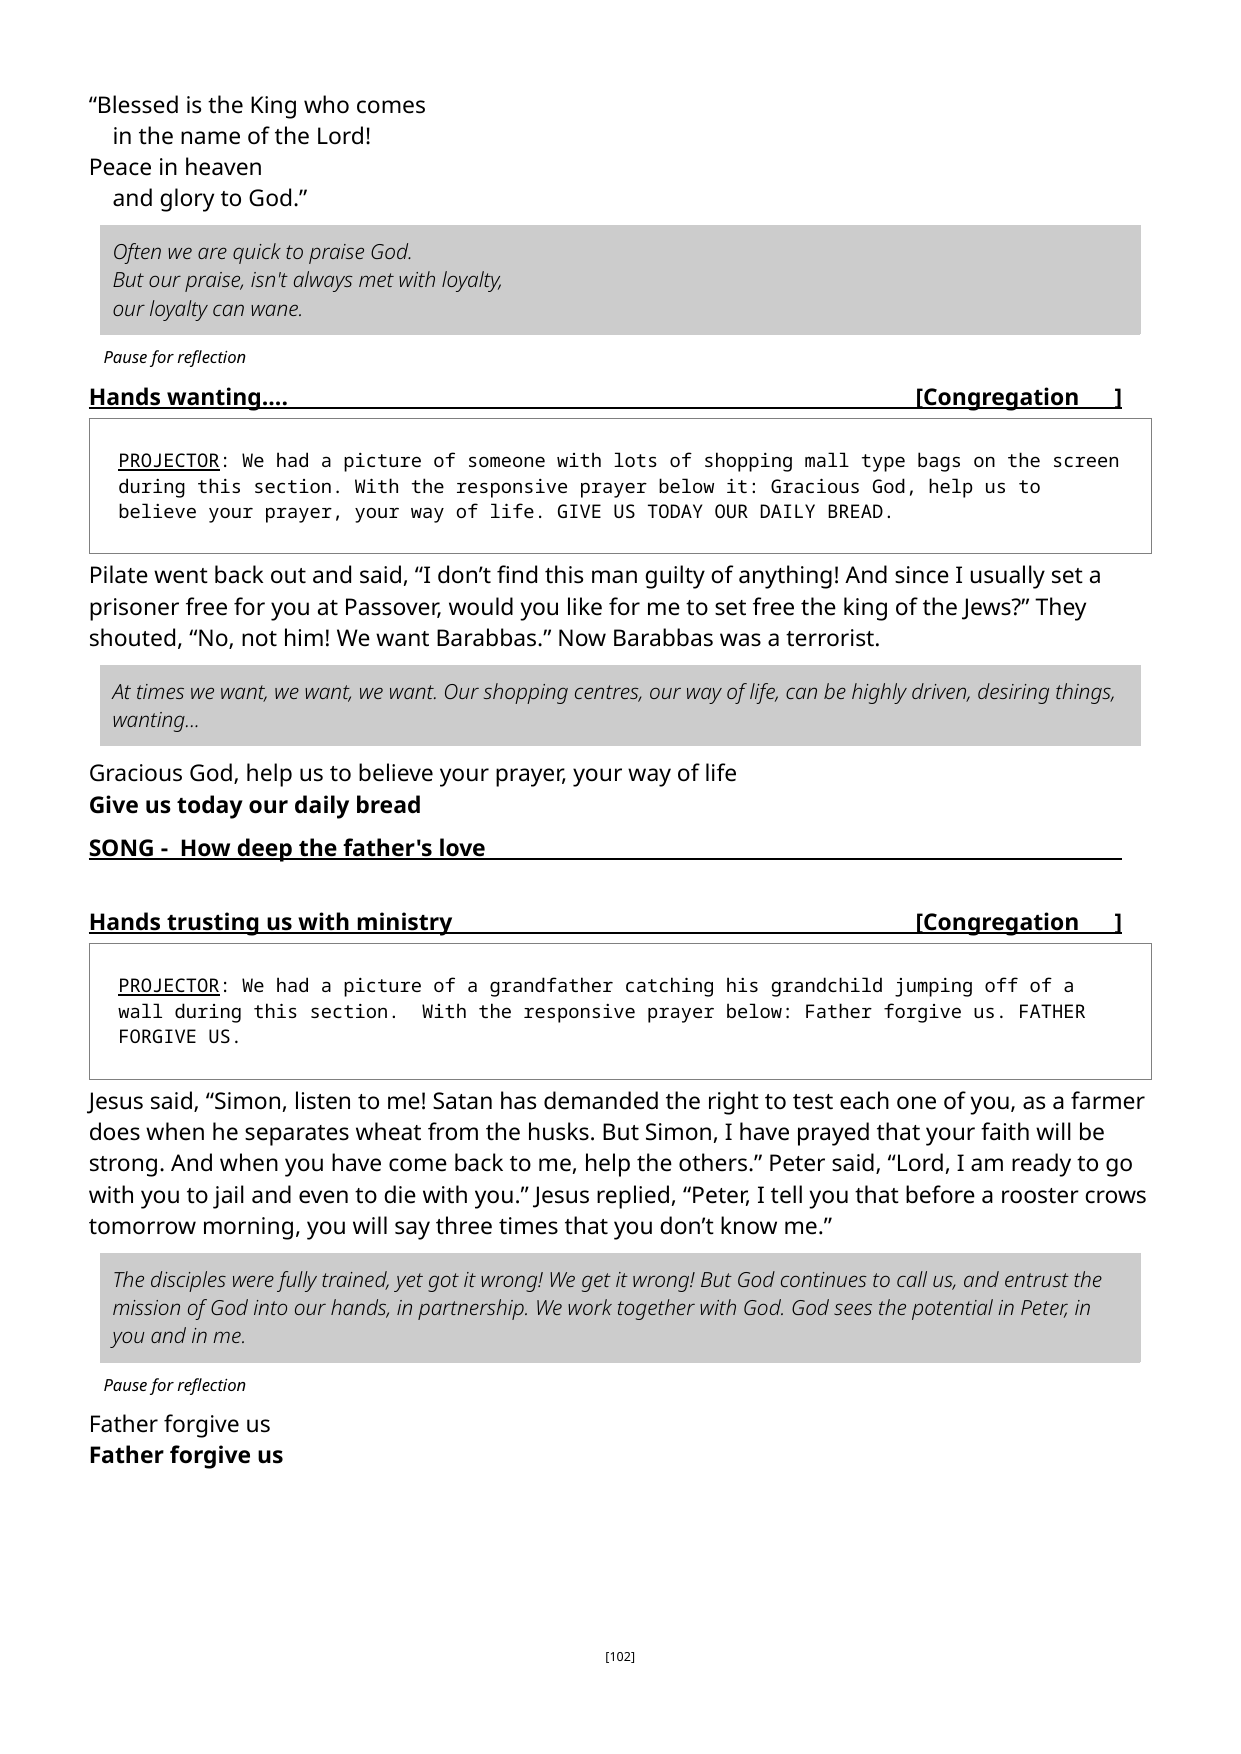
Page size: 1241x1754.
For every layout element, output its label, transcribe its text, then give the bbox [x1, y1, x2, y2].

subtitle Pause for reflection [103, 346, 1152, 369]
text Jesus said, “Simon, listen to me! Satan has demanded the right to test each one of you, as a farmer does when he separates wheat from the husks. But Simon, I have prayed that your faith will be strong. And when you have come back to me, help the others.” Peter said, “Lord, I am ready to go with you to jail and even to die with you.” Jesus replied, “Peter, I tell you that before a rooster crows tomorrow morning, you will say three times that you don’t know me.” [88, 1085, 1152, 1241]
text Often we are quick to praise God. But our praise, isn't always met with loyalty, our loyalty can wane. [101, 226, 1140, 334]
text At times we want, we want, we want. Our shopping centres, our way of life, can be highly driven, desiring things, wanting... [101, 666, 1140, 745]
text Gracious God, help us to believe your prayer, your way of life [88, 757, 1152, 789]
text The disciples were fully trained, yet got it wrong! We get it wrong! But God continues to call us, and entrust the mission of God into our hands, in partnership. We work together with God. God sees the potential in Peter, in you and in me. [101, 1254, 1140, 1362]
text PROJECTOR: We had a picture of someone with lots of shopping mall type bags on the screen during this section. With the responsive prayer below it: Gracious God, help us to believe your prayer, your way of life. GIVE US TODAY OUR DAILY BREAD. [90, 419, 1151, 553]
subtitle Hands wanting.... [Congregation ] [88, 381, 1152, 412]
subtitle SONG - How deep the father's love [88, 832, 1152, 863]
text “Blessed is the King who comes in the name of the Lord! Peace in heaven and glory to God.” [88, 88, 1152, 213]
subtitle Hands trusting us with ministry [Congregation ] [88, 906, 1152, 937]
subtitle Pause for reflection [103, 1374, 1152, 1396]
text PROJECTOR: We had a picture of a grandfather catching his grandchild jumping off of a wall during this section. With the responsive prayer below: Father forgive us. FATHER FORGIVE US. [90, 944, 1151, 1079]
subtitle Father forgive us [88, 1439, 1152, 1471]
text Pilate went back out and said, “I don’t find this man guilty of anything! And since I usually set a prisoner free for you at Passover, would you like for me to set free the king of the Jews?” They shouted, “No, not him! We want Barabbas.” Now Barabbas was a terrorist. [88, 559, 1152, 653]
text Father forgive us [88, 1408, 1152, 1439]
text Give us today our daily bread [88, 789, 1152, 820]
